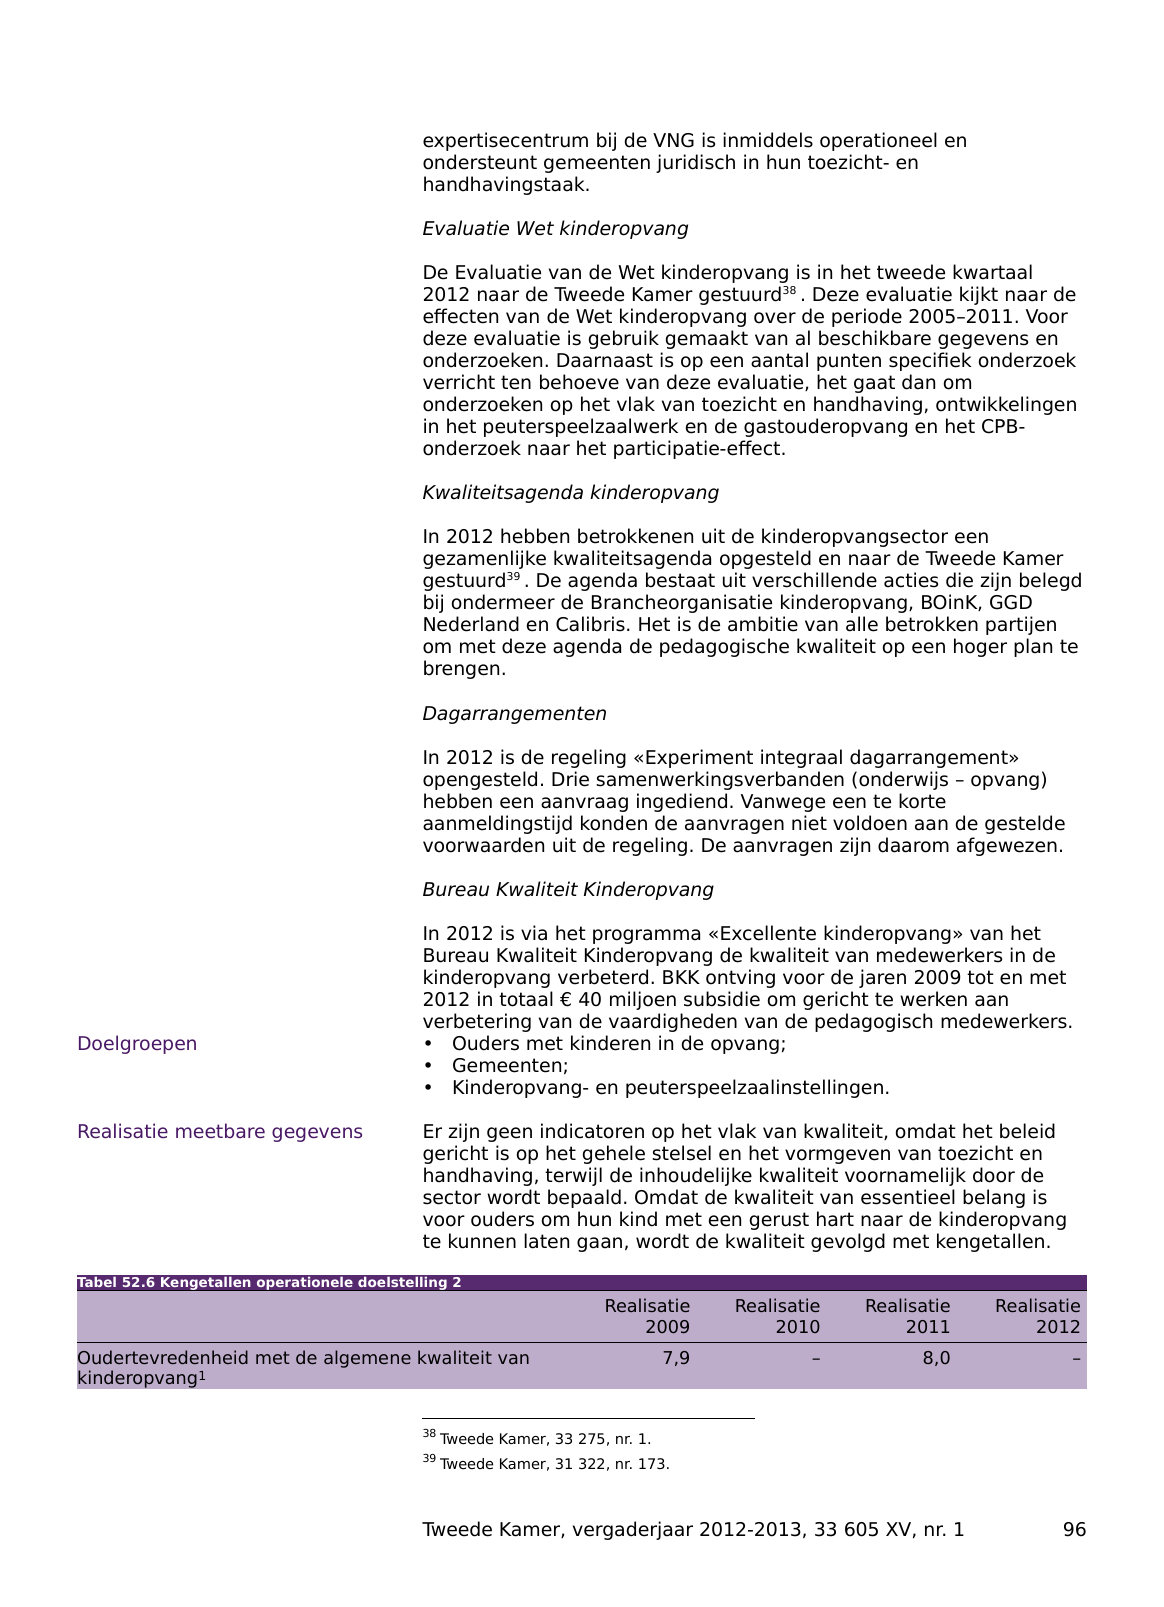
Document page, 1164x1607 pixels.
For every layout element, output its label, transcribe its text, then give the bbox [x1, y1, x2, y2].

text • Kinderopvang- en peuterspeelzaalinstellingen. [422, 1077, 1087, 1099]
text Doelgroepen [77, 1033, 399, 1055]
text • Ouders met kinderen in de opvang; [422, 1033, 1087, 1055]
text In 2012 is via het programma «Excellente kinderopvang» van het Bureau Kwaliteit Kinderopvang de kwaliteit van medewerkers in de kinderopvang verbeterd. BKK ontving voor de jaren 2009 tot en met 2012 in totaal € 40 miljoen subsidie om gericht te werken aan verbetering van de vaardigheden van de pedagogisch medewerkers. [422, 923, 1087, 1033]
text [77, 1055, 399, 1063]
table_cell Realisatie 2010 [696, 1291, 826, 1342]
table_cell Realisatie 2009 [566, 1291, 696, 1342]
subtitle Dagarrangementen [422, 702, 1087, 724]
text In 2012 is de regeling «Experiment integraal dagarrangement» opengesteld. Drie samenwerkingsverbanden (onderwijs – opvang) hebben een aanvraag ingediend. Vanwege een te korte aanmeldingstijd konden de aanvragen niet voldoen aan de gestelde voorwaarden uit de regeling. De aanvragen zijn daarom afgewezen. [422, 747, 1087, 856]
text expertisecentrum bij de VNG is inmiddels operationeel en ondersteunt gemeenten juridisch in hun toezicht- en handhavingstaak. [422, 130, 1087, 196]
table_cell – [956, 1343, 1087, 1389]
text Realisatie meetbare gegevens [77, 1121, 399, 1143]
table_cell 8,0 [826, 1343, 956, 1389]
text In 2012 hebben betrokkenen uit de kinderopvangsector een gezamenlijke kwaliteitsagenda opgesteld en naar de Tweede Kamer gestuurd. De agenda bestaat uit verschillende acties die zijn belegd bij ondermeer de Brancheorganisatie kinderopvang, BOinK, GGD Nederland en Calibris. Het is de ambitie van alle betrokken partijen om met deze agenda de pedagogische kwaliteit op een hoger plan te brengen. [422, 526, 1087, 680]
text • Gemeenten; [422, 1055, 1087, 1077]
table_cell Realisatie 2012 [956, 1291, 1087, 1342]
subtitle Kwaliteitsagenda kinderopvang [422, 482, 1087, 504]
table_cell Oudertevredenheid met de algemene kwaliteit van kinderopvang1 [77, 1343, 566, 1389]
text Tweede Kamer, 33 275, nr. 1. [422, 1427, 1087, 1449]
table_header Tabel 52.6 Kengetallen operationele doelstelling 2 [77, 1275, 1087, 1290]
table_cell – [696, 1343, 826, 1389]
table_cell Realisatie 2011 [826, 1291, 956, 1342]
text De Evaluatie van de Wet kinderopvang is in het tweede kwartaal 2012 naar de Tweede Kamer gestuurd. Deze evaluatie kijkt naar de effecten van de Wet kinderopvang over de periode 2005–2011. Voor deze evaluatie is gebruik gemaakt van al beschikbare gegevens en onderzoeken. Daarnaast is op een aantal punten specifiek onderzoek verricht ten behoeve van deze evaluatie, het gaat dan om onderzoeken op het vlak van toezicht en handhaving, ontwikkelingen in het peuterspeelzaalwerk en de gastouderopvang en het CPB-onderzoek naar het participatie-effect. [422, 262, 1087, 460]
text Tweede Kamer, 31 322, nr. 173. [422, 1452, 1087, 1474]
subtitle Evaluatie Wet kinderopvang [422, 218, 1087, 240]
table_cell 7,9 [566, 1343, 696, 1389]
table_cell [77, 1291, 566, 1342]
text Er zijn geen indicatoren op het vlak van kwaliteit, omdat het beleid gericht is op het gehele stelsel en het vormgeven van toezicht en handhaving, terwijl de inhoudelijke kwaliteit voornamelijk door de sector wordt bepaald. Omdat de kwaliteit van essentieel belang is voor ouders om hun kind met een gerust hart naar de kinderopvang te kunnen laten gaan, wordt de kwaliteit gevolgd met kengetallen. [422, 1121, 1087, 1253]
subtitle Bureau Kwaliteit Kinderopvang [422, 879, 1087, 901]
